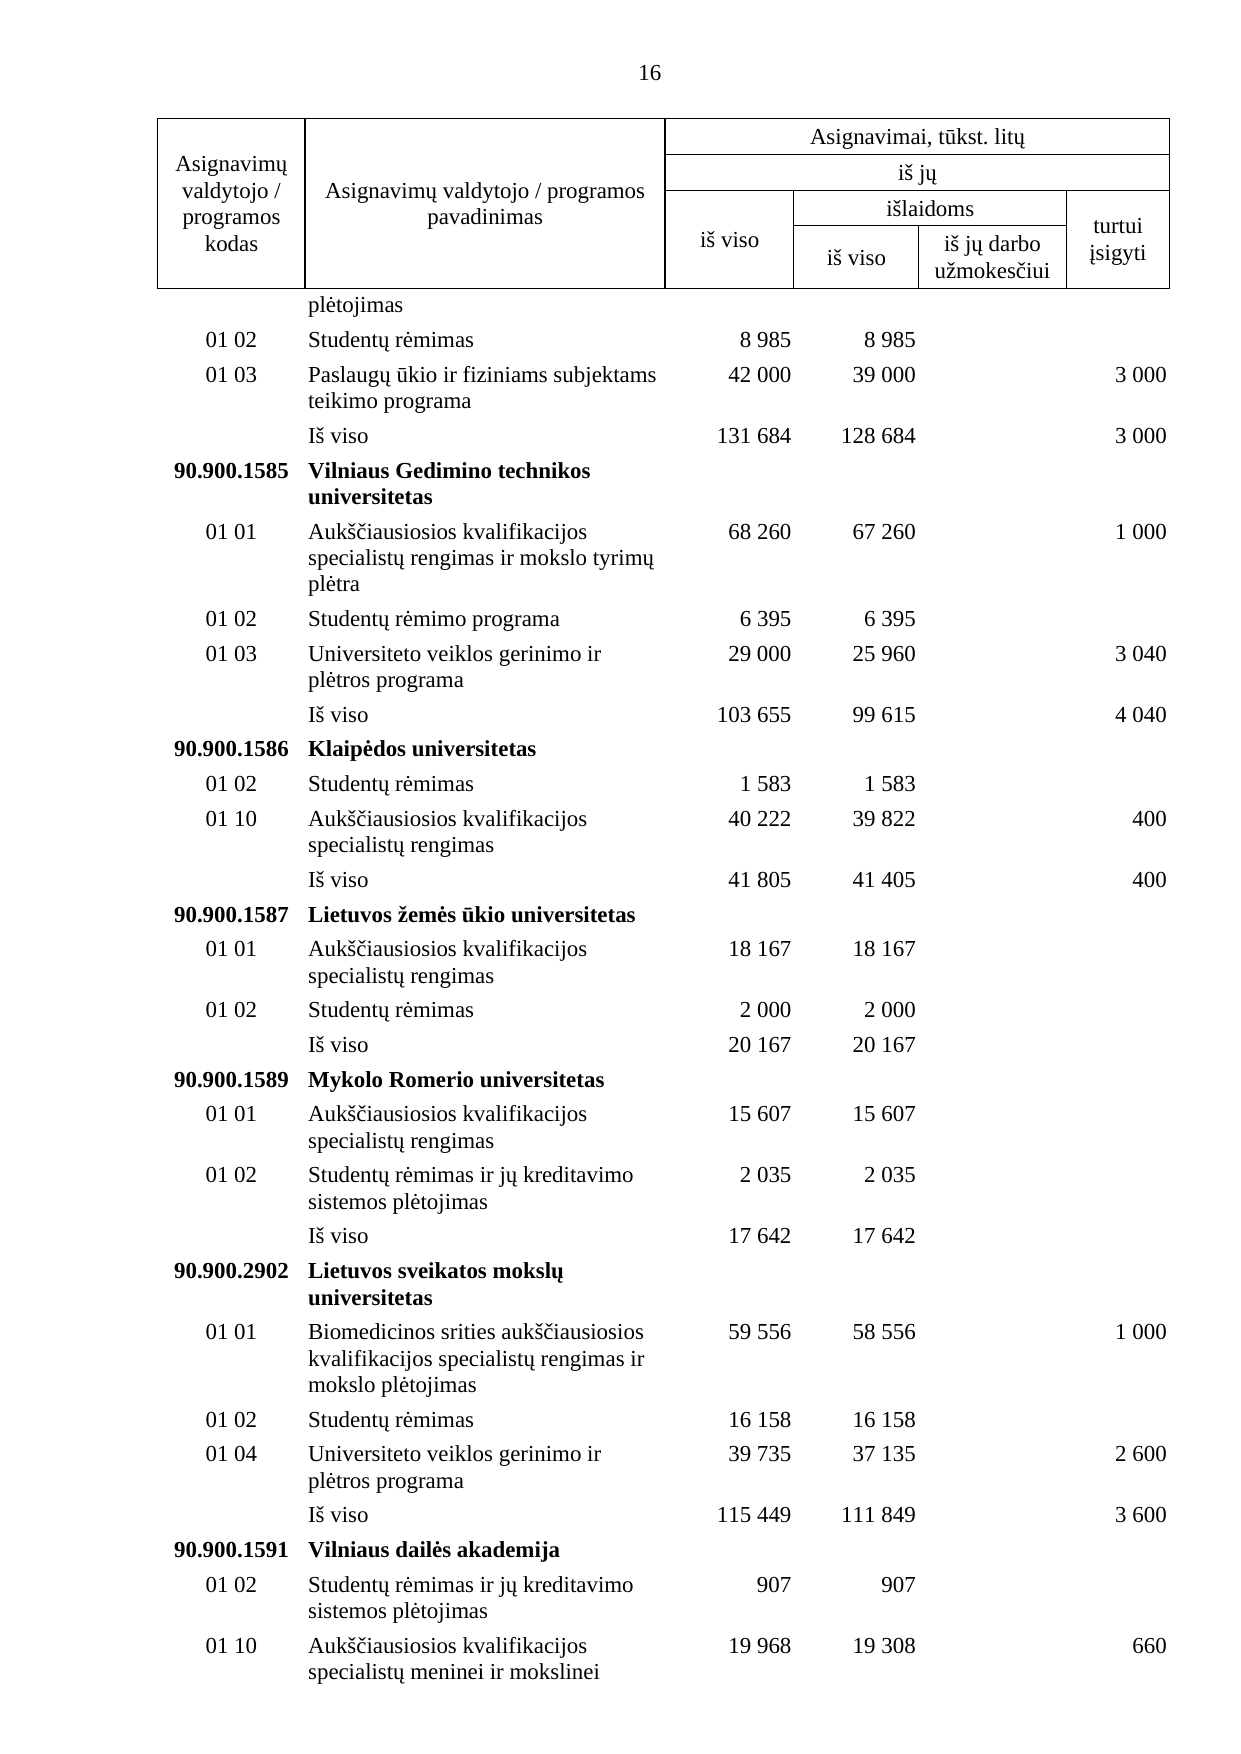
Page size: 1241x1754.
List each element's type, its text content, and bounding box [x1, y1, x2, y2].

table_cell [1066, 1401, 1169, 1436]
table_cell iš jų darbo užmokesčiui [919, 226, 1066, 287]
table_cell [794, 731, 918, 766]
table_cell Aukščiausiosios kvalifikacijos specialistų rengimas [305, 931, 665, 992]
table_cell iš viso [666, 191, 793, 287]
table_cell [158, 1497, 305, 1532]
table_cell 90.900.1586 [158, 731, 305, 766]
table_cell 01 02 [158, 601, 305, 636]
table_cell [665, 731, 794, 766]
table_cell 01 04 [158, 1436, 305, 1497]
table_cell [919, 896, 1066, 931]
table_cell [1066, 1027, 1169, 1062]
table_cell 128 684 [794, 418, 918, 452]
table_cell [1066, 601, 1169, 636]
table_cell [1066, 766, 1169, 801]
table_cell [794, 1062, 918, 1096]
table_cell 90.900.2902 [158, 1253, 305, 1314]
table_cell [919, 289, 1066, 322]
table_cell 1 583 [665, 766, 794, 801]
table_cell 01 02 [158, 322, 305, 357]
table_cell 40 222 [665, 801, 794, 862]
table_cell turtui įsigyti [1067, 191, 1169, 287]
table_cell 01 02 [158, 992, 305, 1027]
table_cell Studentų rėmimas [305, 766, 665, 801]
table_cell 4 040 [1066, 697, 1169, 731]
table_cell [665, 453, 794, 513]
table_cell [1066, 1253, 1169, 1314]
table_cell [919, 1062, 1066, 1096]
table_cell [919, 418, 1066, 452]
table_cell 20 167 [665, 1027, 794, 1062]
table_cell 01 10 [158, 801, 305, 862]
table_cell 39 822 [794, 801, 918, 862]
table_cell [794, 289, 918, 322]
table_cell 17 642 [794, 1218, 918, 1253]
table_cell [919, 801, 1066, 862]
table_cell 37 135 [794, 1436, 918, 1497]
table_cell Universiteto veiklos gerinimo ir plėtros programa [305, 636, 665, 697]
table_cell 42 000 [665, 357, 794, 418]
table_cell 19 308 [794, 1628, 918, 1684]
table_cell [919, 1253, 1066, 1314]
table_cell [919, 697, 1066, 731]
table_cell [158, 1027, 305, 1062]
table_cell 15 607 [665, 1096, 794, 1157]
table_cell [919, 453, 1066, 513]
table_cell [1066, 1218, 1169, 1253]
table_cell Studentų rėmimas ir jų kreditavimo sistemos plėtojimas [305, 1567, 665, 1628]
table_cell 20 167 [794, 1027, 918, 1062]
table_cell Studentų rėmimo programa [305, 601, 665, 636]
table_cell 6 395 [794, 601, 918, 636]
table_cell Iš viso [305, 1218, 665, 1253]
table_cell [919, 1628, 1066, 1684]
table_cell 131 684 [665, 418, 794, 452]
table_cell [919, 322, 1066, 357]
table_cell [158, 862, 305, 896]
table_cell [665, 289, 794, 322]
table_cell 3 000 [1066, 357, 1169, 418]
table_cell 8 985 [665, 322, 794, 357]
table_cell [1066, 1532, 1169, 1567]
table_cell išlaidoms [794, 191, 1066, 225]
table_cell 1 583 [794, 766, 918, 801]
table_cell [1066, 896, 1169, 931]
table_cell [1066, 731, 1169, 766]
table_cell Vilniaus dailės akademija [305, 1532, 665, 1567]
table_cell [919, 1497, 1066, 1532]
table_cell Lietuvos sveikatos mokslų universitetas [305, 1253, 665, 1314]
table_cell [1066, 453, 1169, 513]
table_cell 59 556 [665, 1314, 794, 1401]
table_cell 01 01 [158, 1096, 305, 1157]
table_cell 18 167 [794, 931, 918, 992]
table_cell 3 040 [1066, 636, 1169, 697]
table_cell Vilniaus Gedimino technikos universitetas [305, 453, 665, 513]
table_cell iš viso [794, 226, 918, 287]
table_cell 1 000 [1066, 1314, 1169, 1401]
table_cell [919, 1567, 1066, 1628]
table_header Asignavimų valdytojo / programos pavadinimas [306, 119, 664, 287]
table_cell Biomedicinos srities aukščiausiosios kvalifikacijos specialistų rengimas ir mokslo plėtojimas [305, 1314, 665, 1401]
table_cell 3 600 [1066, 1497, 1169, 1532]
table_cell 01 02 [158, 766, 305, 801]
table_cell Lietuvos žemės ūkio universitetas [305, 896, 665, 931]
table_cell 6 395 [665, 601, 794, 636]
table_cell [919, 1314, 1066, 1401]
table_cell [919, 731, 1066, 766]
table_cell 2 035 [665, 1157, 794, 1218]
table_cell [919, 636, 1066, 697]
table_cell 1 000 [1066, 514, 1169, 601]
table_cell [919, 1027, 1066, 1062]
table_cell 90.900.1587 [158, 896, 305, 931]
table_cell 68 260 [665, 514, 794, 601]
table_cell [919, 1436, 1066, 1497]
table_cell 15 607 [794, 1096, 918, 1157]
table_cell Studentų rėmimas [305, 1401, 665, 1436]
table_cell 01 01 [158, 514, 305, 601]
table_cell 660 [1066, 1628, 1169, 1684]
table_cell [1066, 1062, 1169, 1096]
table_cell 01 10 [158, 1628, 305, 1684]
table_cell 16 158 [794, 1401, 918, 1436]
table_cell [158, 418, 305, 452]
table_cell [158, 289, 305, 322]
table_cell [919, 931, 1066, 992]
table_cell 25 960 [794, 636, 918, 697]
table_cell Iš viso [305, 1027, 665, 1062]
table_cell 39 000 [794, 357, 918, 418]
table_cell 01 01 [158, 931, 305, 992]
table_cell [1066, 931, 1169, 992]
table_cell 01 01 [158, 1314, 305, 1401]
table_cell Studentų rėmimas ir jų kreditavimo sistemos plėtojimas [305, 1157, 665, 1218]
table_cell plėtojimas [305, 289, 665, 322]
table_cell Iš viso [305, 862, 665, 896]
table_cell 8 985 [794, 322, 918, 357]
table_cell [919, 992, 1066, 1027]
table_cell [794, 1253, 918, 1314]
table_cell 99 615 [794, 697, 918, 731]
table_cell [665, 1532, 794, 1567]
table_cell [919, 1096, 1066, 1157]
table_cell [919, 1218, 1066, 1253]
table_cell 41 805 [665, 862, 794, 896]
table_cell 16 158 [665, 1401, 794, 1436]
table_cell 67 260 [794, 514, 918, 601]
table_cell Universiteto veiklos gerinimo ir plėtros programa [305, 1436, 665, 1497]
table_cell 01 02 [158, 1567, 305, 1628]
table_cell 111 849 [794, 1497, 918, 1532]
table_cell 2 000 [665, 992, 794, 1027]
table_cell 18 167 [665, 931, 794, 992]
table_cell [1066, 992, 1169, 1027]
table_cell Aukščiausiosios kvalifikacijos specialistų meninei ir mokslinei [305, 1628, 665, 1684]
table_cell 2 600 [1066, 1436, 1169, 1497]
table_cell 01 03 [158, 357, 305, 418]
table_cell 2 000 [794, 992, 918, 1027]
table_cell Aukščiausiosios kvalifikacijos specialistų rengimas [305, 801, 665, 862]
table_cell [919, 357, 1066, 418]
table_cell [919, 1532, 1066, 1567]
table_cell Paslaugų ūkio ir fiziniams subjektams teikimo programa [305, 357, 665, 418]
table_cell [794, 1532, 918, 1567]
table_cell 90.900.1591 [158, 1532, 305, 1567]
table_cell 01 02 [158, 1157, 305, 1218]
table_cell 3 000 [1066, 418, 1169, 452]
table_cell 01 03 [158, 636, 305, 697]
table_cell [158, 1218, 305, 1253]
table_cell 58 556 [794, 1314, 918, 1401]
table_cell [1066, 1567, 1169, 1628]
table_cell 400 [1066, 862, 1169, 896]
table_cell 115 449 [665, 1497, 794, 1532]
table_cell [1066, 1157, 1169, 1218]
table_cell Iš viso [305, 697, 665, 731]
table_cell iš jų [666, 155, 1169, 189]
table_cell 29 000 [665, 636, 794, 697]
table_cell [158, 697, 305, 731]
table_cell [1066, 289, 1169, 322]
table_cell Aukščiausiosios kvalifikacijos specialistų rengimas [305, 1096, 665, 1157]
table_cell Studentų rėmimas [305, 322, 665, 357]
table_cell 19 968 [665, 1628, 794, 1684]
table_cell [919, 862, 1066, 896]
table_cell 41 405 [794, 862, 918, 896]
table_cell 103 655 [665, 697, 794, 731]
table_cell 400 [1066, 801, 1169, 862]
table_cell [665, 896, 794, 931]
table_cell Iš viso [305, 1497, 665, 1532]
table_cell Klaipėdos universitetas [305, 731, 665, 766]
table_cell [1066, 322, 1169, 357]
table_cell [665, 1253, 794, 1314]
table_header Asignavimų valdytojo / programos kodas [158, 119, 304, 287]
table_cell [919, 514, 1066, 601]
table_cell [1066, 1096, 1169, 1157]
table_cell [919, 1157, 1066, 1218]
table_cell 907 [794, 1567, 918, 1628]
table_cell Aukščiausiosios kvalifikacijos specialistų rengimas ir mokslo tyrimų plėtra [305, 514, 665, 601]
table_cell [665, 1062, 794, 1096]
table_cell 01 02 [158, 1401, 305, 1436]
table_cell 90.900.1589 [158, 1062, 305, 1096]
table_cell [919, 1401, 1066, 1436]
table_header Asignavimai, tūkst. litų [666, 119, 1169, 154]
table_cell Studentų rėmimas [305, 992, 665, 1027]
table_cell 907 [665, 1567, 794, 1628]
table_cell 39 735 [665, 1436, 794, 1497]
table_cell 2 035 [794, 1157, 918, 1218]
table_cell Iš viso [305, 418, 665, 452]
table_cell 17 642 [665, 1218, 794, 1253]
table_cell 90.900.1585 [158, 453, 305, 513]
table_cell [919, 766, 1066, 801]
table_cell [794, 896, 918, 931]
table_cell [794, 453, 918, 513]
table_cell Mykolo Romerio universitetas [305, 1062, 665, 1096]
table_cell [919, 601, 1066, 636]
